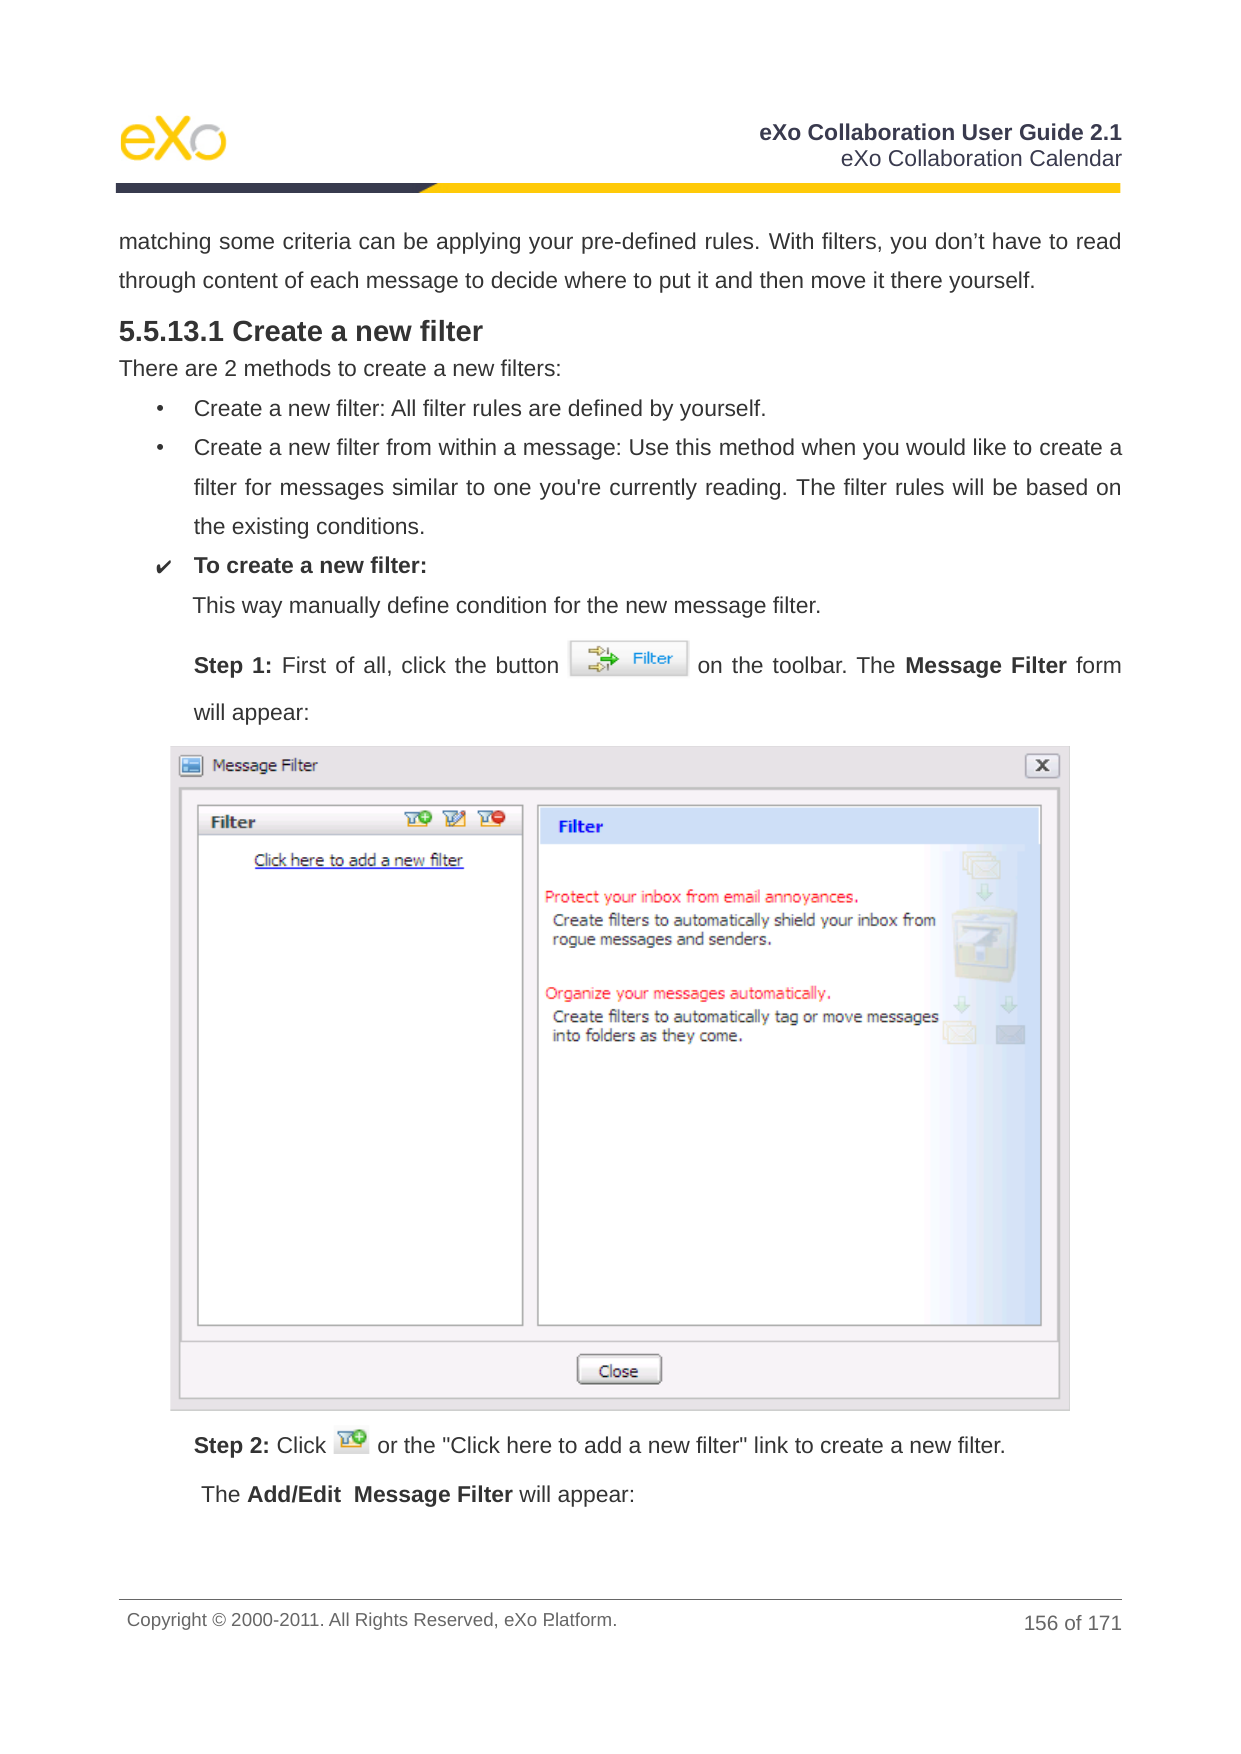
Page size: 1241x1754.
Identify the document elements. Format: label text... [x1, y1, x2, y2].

picture [115, 183, 1121, 193]
picture [567, 638, 690, 679]
picture [170, 746, 1070, 1411]
text matching some criteria can be applying your pre-defined rules. With filters, you don’t have to read through content of each message to decide where to put it and then move it there yourself. [118, 228, 1122, 293]
list Step 1: First of all, click the buttonon the toolbar. The Message Filter form will appear: [156, 631, 1122, 725]
text There are 2 methods to create a new filters: [118, 355, 1122, 381]
picture [120, 115, 227, 161]
list Step 2: Clickor the "Click here to add a new filter" link to create a new filter. [156, 751, 1122, 1461]
list To create a new filter: [156, 552, 1122, 579]
list Create a new filter from within a message: Use this method when you would like to create a filter for messages similar to one you're currently reading. The filter rules will be based on the existing conditions. [156, 434, 1122, 539]
list Create a new filter: All filter rules are defined by yourself. [156, 394, 1122, 421]
subtitle Create a new filter [118, 314, 1122, 348]
picture [333, 1425, 370, 1454]
list The Add/Edit Message Filter will appear: [157, 1481, 1122, 1507]
text This way manually define condition for the new message filter. [118, 592, 1122, 618]
